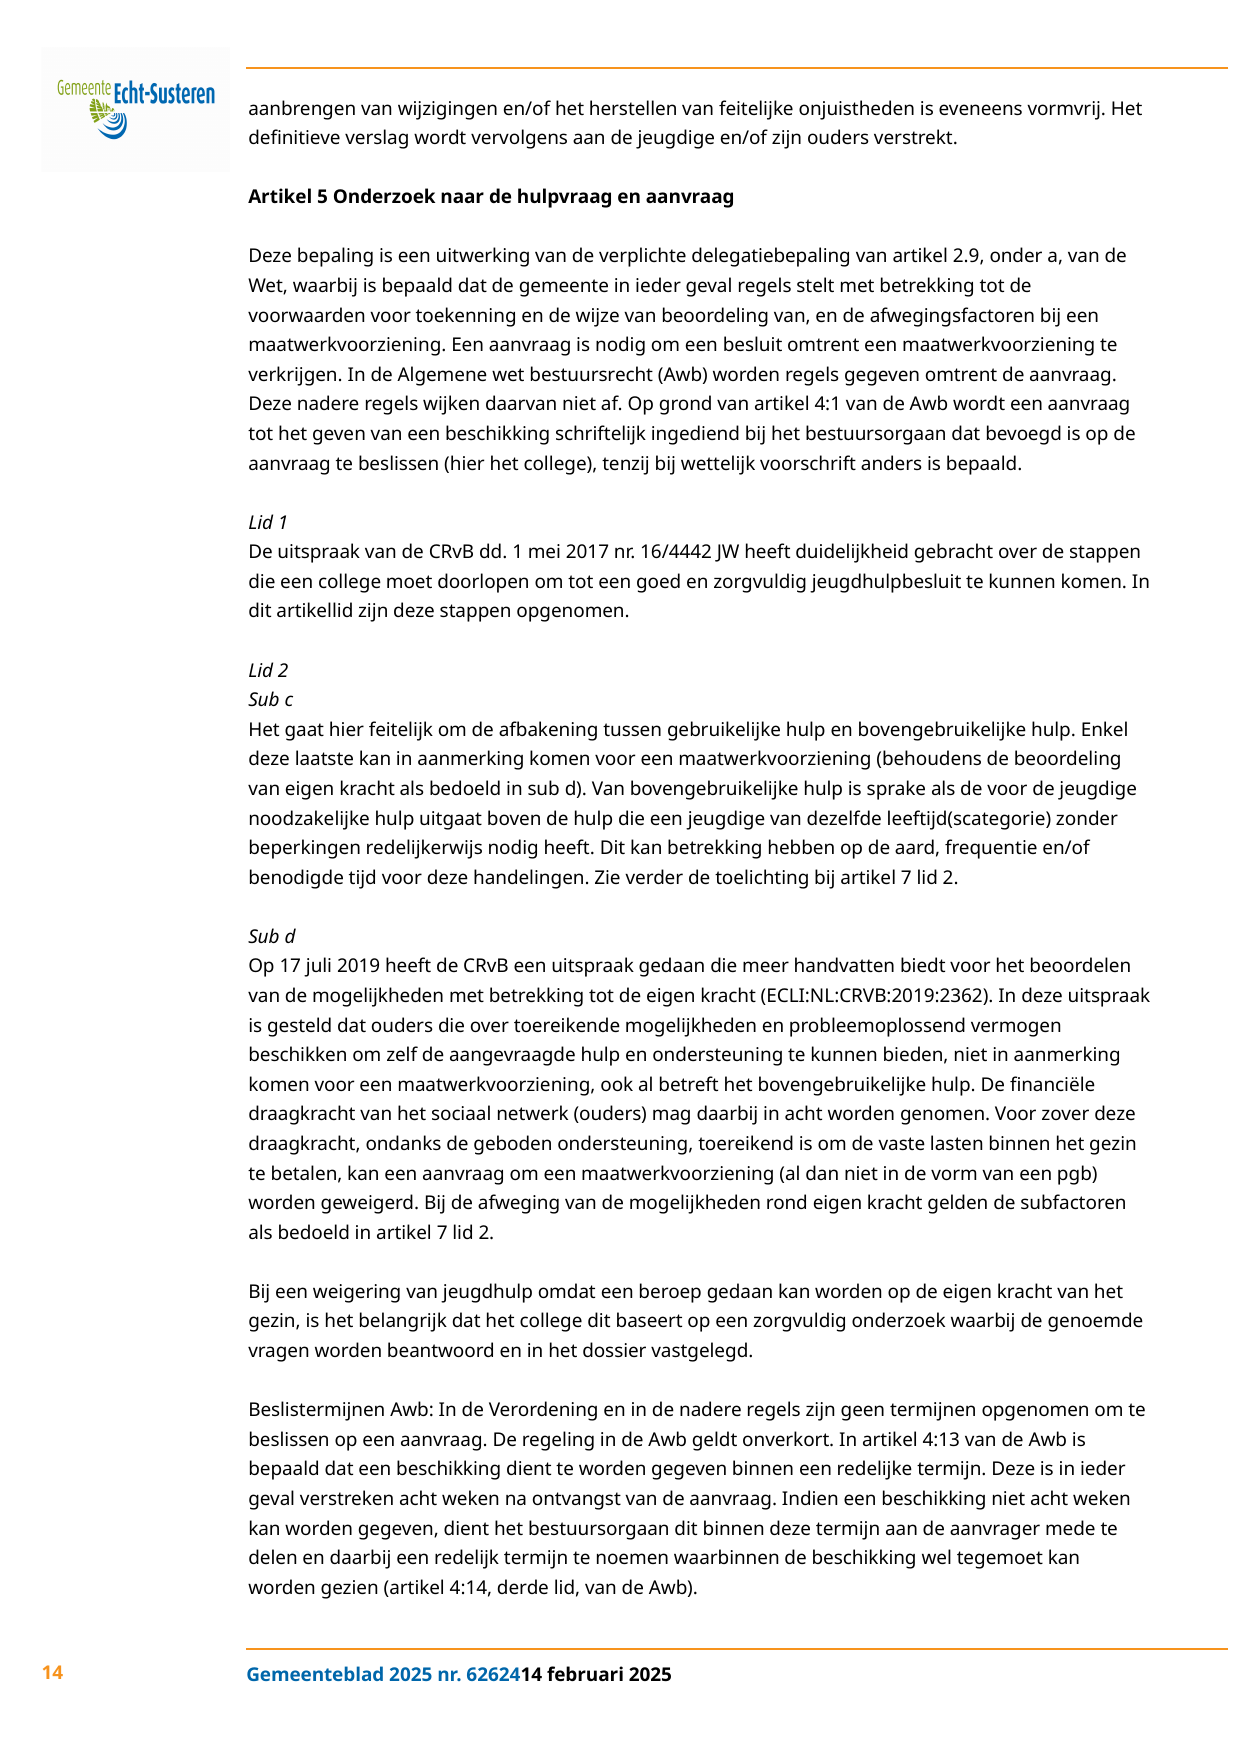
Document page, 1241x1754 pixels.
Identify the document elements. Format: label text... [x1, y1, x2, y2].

text Het gaat hier feitelijk om de afbakening tussen gebruikelijke hulp en bovengebruikelijke hulp. Enkel deze laatste kan in aanmerking komen voor een maatwerkvoorziening (behoudens de beoordeling van eigen kracht als bedoeld in sub d). Van bovengebruikelijke hulp is sprake als de voor de jeugdige noodzakelijke hulp uitgaat boven de hulp die een jeugdige van dezelfde leeftijd(scategorie) zonder beperkingen redelijkerwijs nodig heeft. Dit kan betrekking hebben op de aard, frequentie en/of benodigde tijd voor deze handelingen. Zie verder de toelichting bij artikel 7 lid 2. [248, 716, 1152, 890]
text Bij een weigering van jeugdhulp omdat een beroep gedaan kan worden op de eigen kracht van het gezin, is het belangrijk dat het college dit baseert op een zorgvuldig onderzoek waarbij de genoemde vragen worden beantwoord en in het dossier vastgelegd. [248, 1278, 1152, 1363]
text Lid 1 [248, 509, 1152, 535]
text Op 17 juli 2019 heeft de CRvB een uitspraak gedaan die meer handvatten biedt voor het beoordelen van de mogelijkheden met betrekking tot de eigen kracht (ECLI:NL:CRVB:2019:2362). In deze uitspraak is gesteld dat ouders die over toereikende mogelijkheden en probleemoplossend vermogen beschikken om zelf de aangevraagde hulp en ondersteuning te kunnen bieden, niet in aanmerking komen voor een maatwerkvoorziening, ook al betreft het bovengebruikelijke hulp. De financiële draagkracht van het sociaal netwerk (ouders) mag daarbij in acht worden genomen. Voor zover deze draagkracht, ondanks de geboden ondersteuning, toereikend is om de vaste lasten binnen het gezin te betalen, kan een aanvraag om een maatwerkvoorziening (al dan niet in de vorm van een pgb) worden geweigerd. Bij de afweging van de mogelijkheden rond eigen kracht gelden de subfactoren als bedoeld in artikel 7 lid 2. [248, 953, 1152, 1245]
text Sub d [248, 923, 1152, 949]
text Deze bepaling is een uitwerking van de verplichte delegatiebepaling van artikel 2.9, onder a, van de Wet, waarbij is bepaald dat de gemeente in ieder geval regels stelt met betrekking tot de voorwaarden voor toekenning en de wijze van beoordeling van, en de afwegingsfactoren bij een maatwerkvoorziening. Een aanvraag is nodig om een besluit omtrent een maatwerkvoorziening te verkrijgen. In de Algemene wet bestuursrecht (Awb) worden regels gegeven omtrent de aanvraag. Deze nadere regels wijken daarvan niet af. Op grond van artikel 4:1 van de Awb wordt een aanvraag tot het geven van een beschikking schriftelijk ingediend bij het bestuursorgaan dat bevoegd is op de aanvraag te beslissen (hier het college), tenzij bij wettelijk voorschrift anders is bepaald. [248, 243, 1152, 476]
text Artikel 5 Onderzoek naar de hulpvraag en aanvraag [248, 183, 1152, 209]
text Beslistermijnen Awb: In de Verordening en in de nadere regels zijn geen termijnen opgenomen om te beslissen op een aanvraag. De regeling in de Awb geldt onverkort. In artikel 4:13 van de Awb is bepaald dat een beschikking dient te worden gegeven binnen een redelijke termijn. Deze is in ieder geval verstreken acht weken na ontvangst van de aanvraag. Indien een beschikking niet acht weken kan worden gegeven, dient het bestuursorgaan dit binnen deze termijn aan de aanvrager mede te delen en daarbij een redelijk termijn te noemen waarbinnen de beschikking wel tegemoet kan worden gezien (artikel 4:14, derde lid, van de Awb). [248, 1396, 1152, 1600]
text aanbrengen van wijzigingen en/of het herstellen van feitelijke onjuistheden is eveneens vormvrij. Het definitieve verslag wordt vervolgens aan de jeugdige en/of zijn ouders verstrekt. [248, 95, 1152, 150]
picture [41, 47, 231, 172]
text Sub c [248, 686, 1152, 712]
text De uitspraak van de CRvB dd. 1 mei 2017 nr. 16/4442 JW heeft duidelijkheid gebracht over de stappen die een college moet doorlopen om tot een goed en zorgvuldig jeugdhulpbesluit te kunnen komen. In dit artikellid zijn deze stappen opgenomen. [248, 538, 1152, 623]
text Lid 2 [248, 657, 1152, 683]
